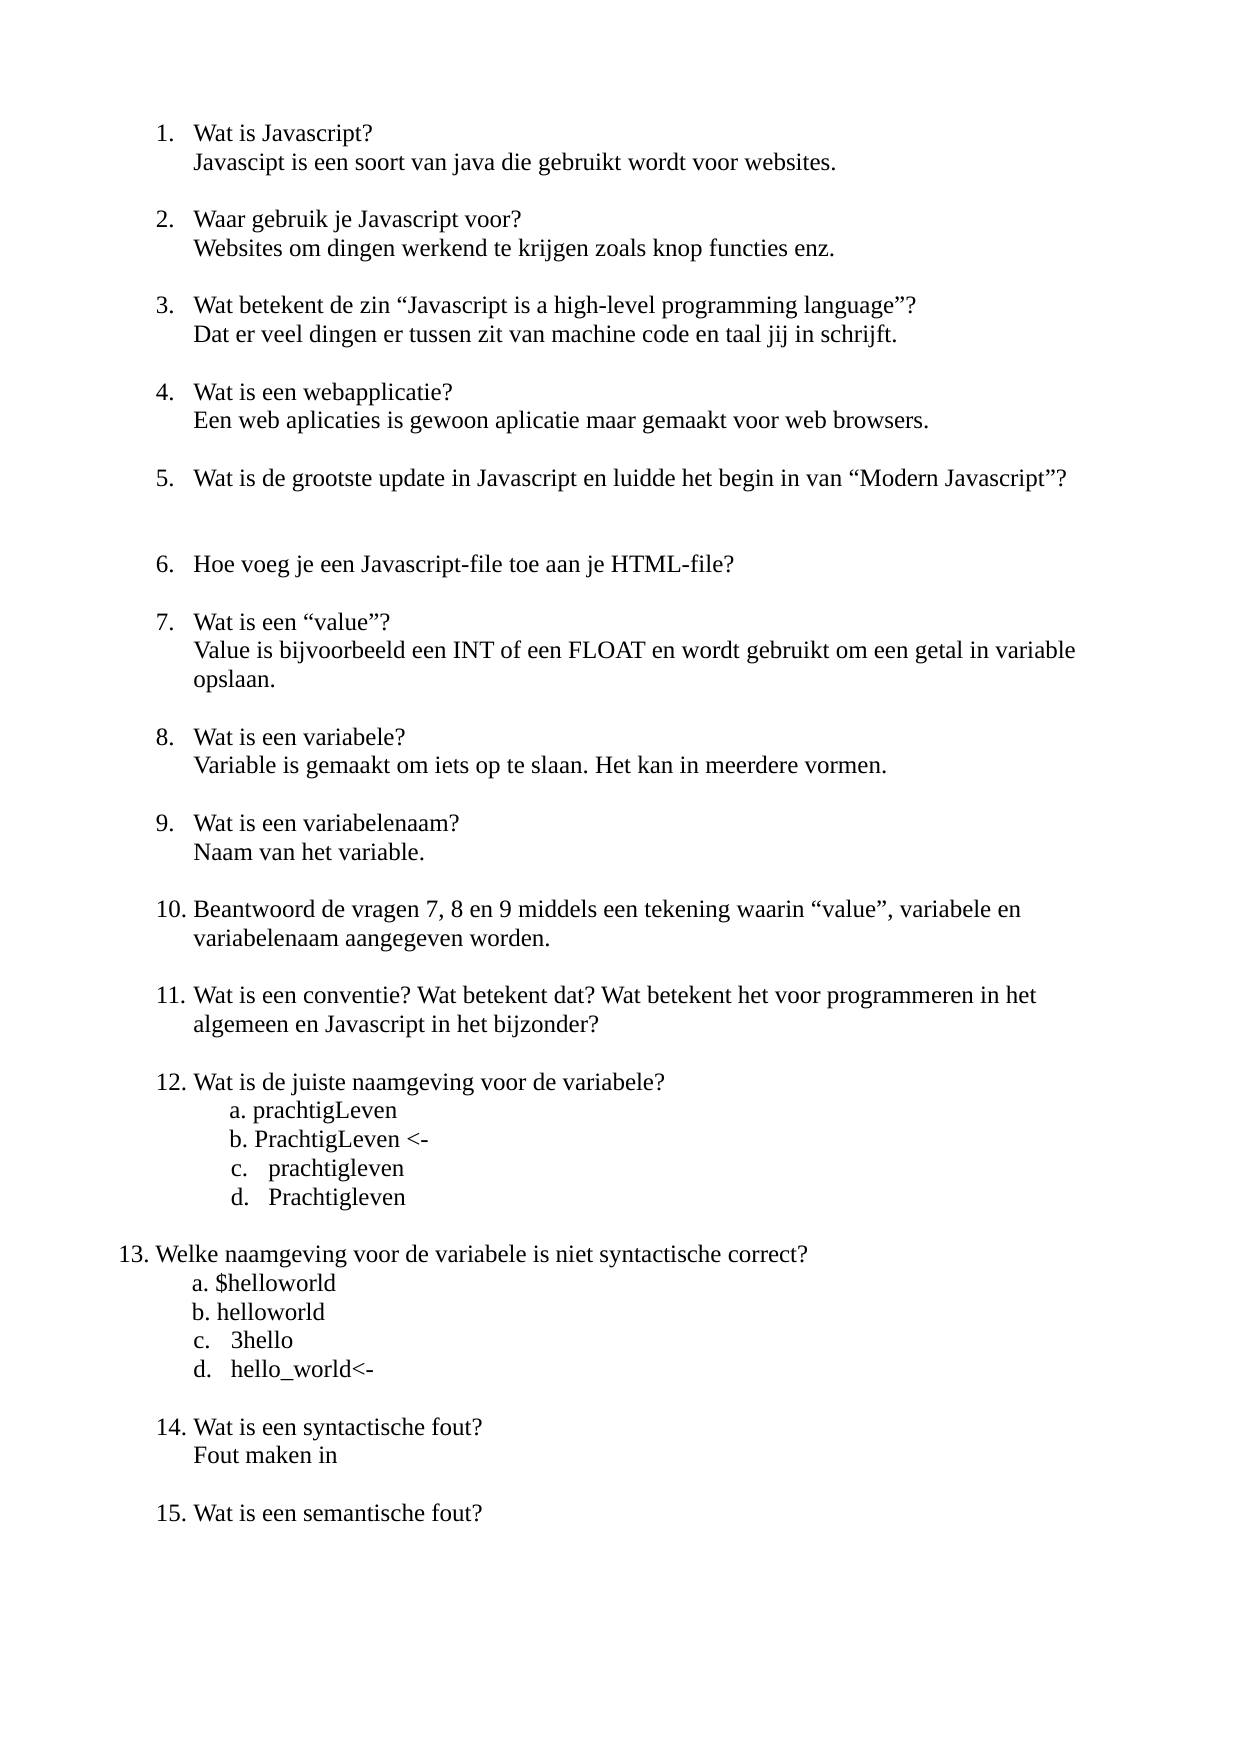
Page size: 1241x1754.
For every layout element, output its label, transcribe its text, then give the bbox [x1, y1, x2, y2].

list Naam van het variable. [156, 837, 1122, 866]
list Javascipt is een soort van java die gebruikt wordt voor websites. [156, 147, 1122, 176]
list prachtigleven [231, 1153, 1122, 1182]
list Beantwoord de vragen 7, 8 en 9 middels een tekening waarin “value”, variabele en variabelenaam aangegeven worden. [156, 894, 1122, 952]
text b. PrachtigLeven <- [118, 1124, 1122, 1153]
text b. helloworld [118, 1297, 1122, 1326]
list Dat er veel dingen er tussen zit van machine code en taal jij in schrijft. [156, 319, 1122, 348]
list Wat is een webapplicatie? [156, 377, 1122, 406]
text a. prachtigLeven [118, 1096, 1122, 1124]
list Wat is een syntactische fout? [156, 1412, 1122, 1441]
list Wat is een conventie? Wat betekent dat? Wat betekent het voor programmeren in het algemeen en Javascript in het bijzonder? [156, 981, 1122, 1038]
list hello_world<- [193, 1354, 1122, 1383]
text a. $helloworld [118, 1268, 1122, 1297]
list Fout maken in [156, 1441, 1122, 1469]
list Hoe voeg je een Javascript-file toe aan je HTML-file? [156, 549, 1122, 578]
list Value is bijvoorbeeld een INT of een FLOAT en wordt gebruikt om een getal in variable opslaan. [156, 636, 1122, 693]
list Variable is gemaakt om iets op te slaan. Het kan in meerdere vormen. [156, 751, 1122, 779]
list Wat is de juiste naamgeving voor de variabele? [156, 1067, 1122, 1096]
text 13. Welke naamgeving voor de variabele is niet syntactische correct? [118, 1239, 1122, 1268]
list Wat is een variabele? [156, 722, 1122, 751]
list 3hello [193, 1326, 1122, 1354]
list Wat betekent de zin “Javascript is a high-level programming language”? [156, 291, 1122, 319]
list Waar gebruik je Javascript voor? [156, 204, 1122, 233]
list Wat is Javascript? [156, 118, 1122, 147]
list Prachtigleven [231, 1182, 1122, 1211]
list Wat is een variabelenaam? [156, 808, 1122, 837]
list Wat is een “value”? [156, 607, 1122, 636]
list Wat is een semantische fout? [156, 1498, 1122, 1527]
list Websites om dingen werkend te krijgen zoals knop functies enz. [156, 233, 1122, 262]
list Een web aplicaties is gewoon aplicatie maar gemaakt voor web browsers. [156, 406, 1122, 434]
list Wat is de grootste update in Javascript en luidde het begin in van “Modern Javascript”? [156, 463, 1122, 492]
